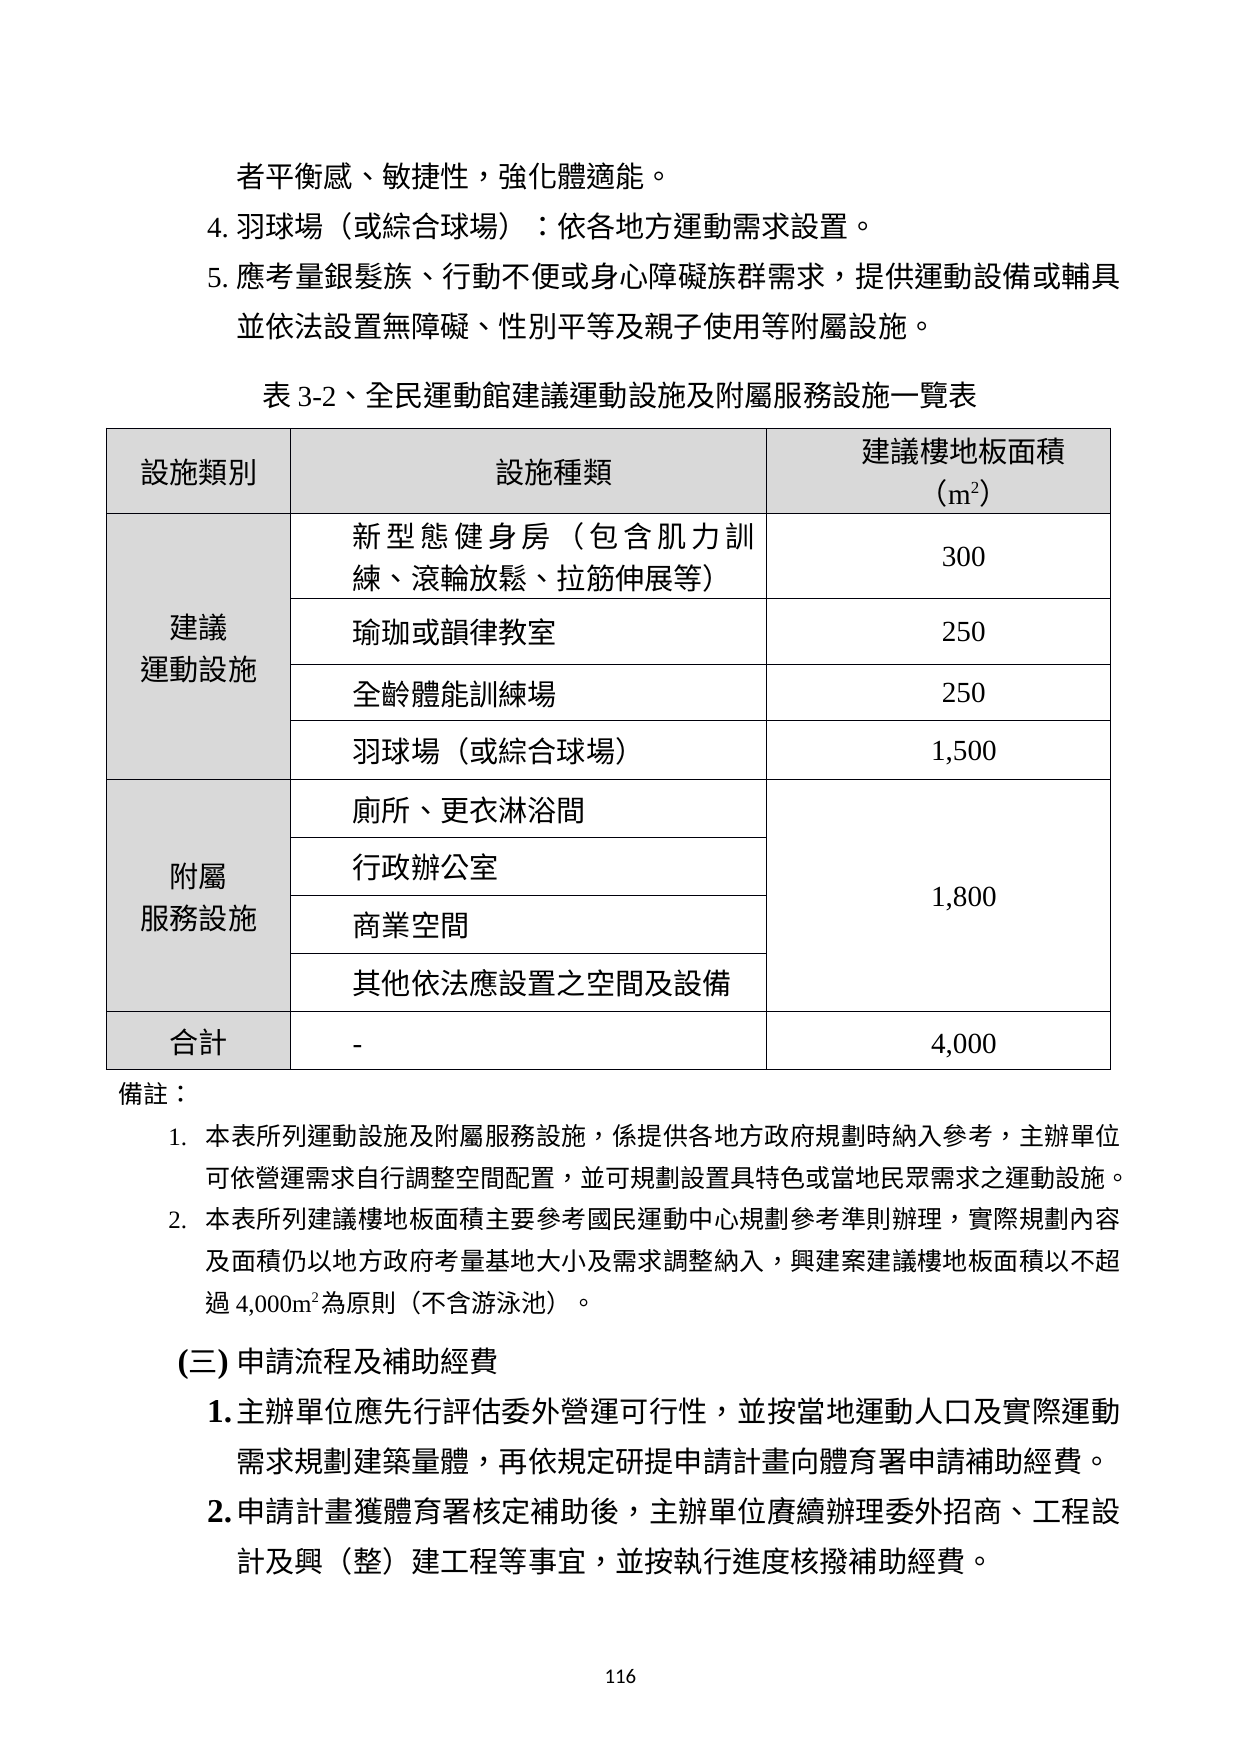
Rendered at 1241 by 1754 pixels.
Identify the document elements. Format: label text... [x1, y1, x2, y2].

list 本表所列建議樓地板面積主要參考國民運動中心規劃參考準則辦理，實際規劃內容及面積仍以地方政府考量基地大小及需求調整納入，興建案建議樓地板面積以不超過4,000m2為原則（不含游泳池）。 [168, 1195, 1122, 1320]
table_header 建議樓地板面積（m2） [767, 429, 1110, 513]
list 者平衡感、敏捷性，強化體適能。 [207, 148, 1122, 198]
table_cell 建議 運動設施 [107, 514, 290, 779]
table_cell - [291, 1012, 766, 1069]
text 備註： [118, 1070, 1122, 1112]
table_header 設施種類 [291, 429, 766, 513]
table_cell 300 [767, 514, 1110, 597]
list 申請計畫獲體育署核定補助後，主辦單位賡續辦理委外招商、工程設計及興（整）建工程等事宜，並按執行進度核撥補助經費。 [207, 1483, 1122, 1583]
text 表3-2、全民運動館建議運動設施及附屬服務設施一覽表 [118, 373, 1122, 415]
table_cell 合計 [107, 1012, 290, 1069]
list 主辦單位應先行評估委外營運可行性，並按當地運動人口及實際運動需求規劃建築量體，再依規定研提申請計畫向體育署申請補助經費。 [207, 1383, 1122, 1483]
table_cell 羽球場（或綜合球場） [291, 721, 766, 779]
table_cell 廁所、更衣淋浴間 [291, 780, 766, 837]
table_cell 1,800 [767, 780, 1110, 1011]
table_cell 新型態健身房（包含肌力訓練、滾輪放鬆、拉筋伸展等） [291, 514, 766, 597]
list 申請流程及補助經費 [177, 1333, 1122, 1383]
table_cell 瑜珈或韻律教室 [291, 599, 766, 664]
table_cell 250 [767, 599, 1110, 664]
table_cell 4,000 [767, 1012, 1110, 1069]
table_cell 1,500 [767, 721, 1110, 779]
table_cell 250 [767, 665, 1110, 720]
table_cell 商業空間 [291, 896, 766, 952]
list 應考量銀髮族、行動不便或身心障礙族群需求，提供運動設備或輔具，並依法設置無障礙、性別平等及親子使用等附屬設施。 [207, 248, 1122, 348]
table_cell 其他依法應設置之空間及設備 [291, 954, 766, 1011]
list 本表所列運動設施及附屬服務設施，係提供各地方政府規劃時納入參考，主辦單位可依營運需求自行調整空間配置，並可規劃設置具特色或當地民眾需求之運動設施。 [168, 1112, 1122, 1195]
table_cell 行政辦公室 [291, 838, 766, 895]
list 羽球場（或綜合球場）：依各地方運動需求設置。 [207, 198, 1122, 248]
table_cell 附屬 服務設施 [107, 780, 290, 1011]
table_header 設施類別 [107, 429, 290, 513]
table_cell 全齡體能訓練場 [291, 665, 766, 720]
